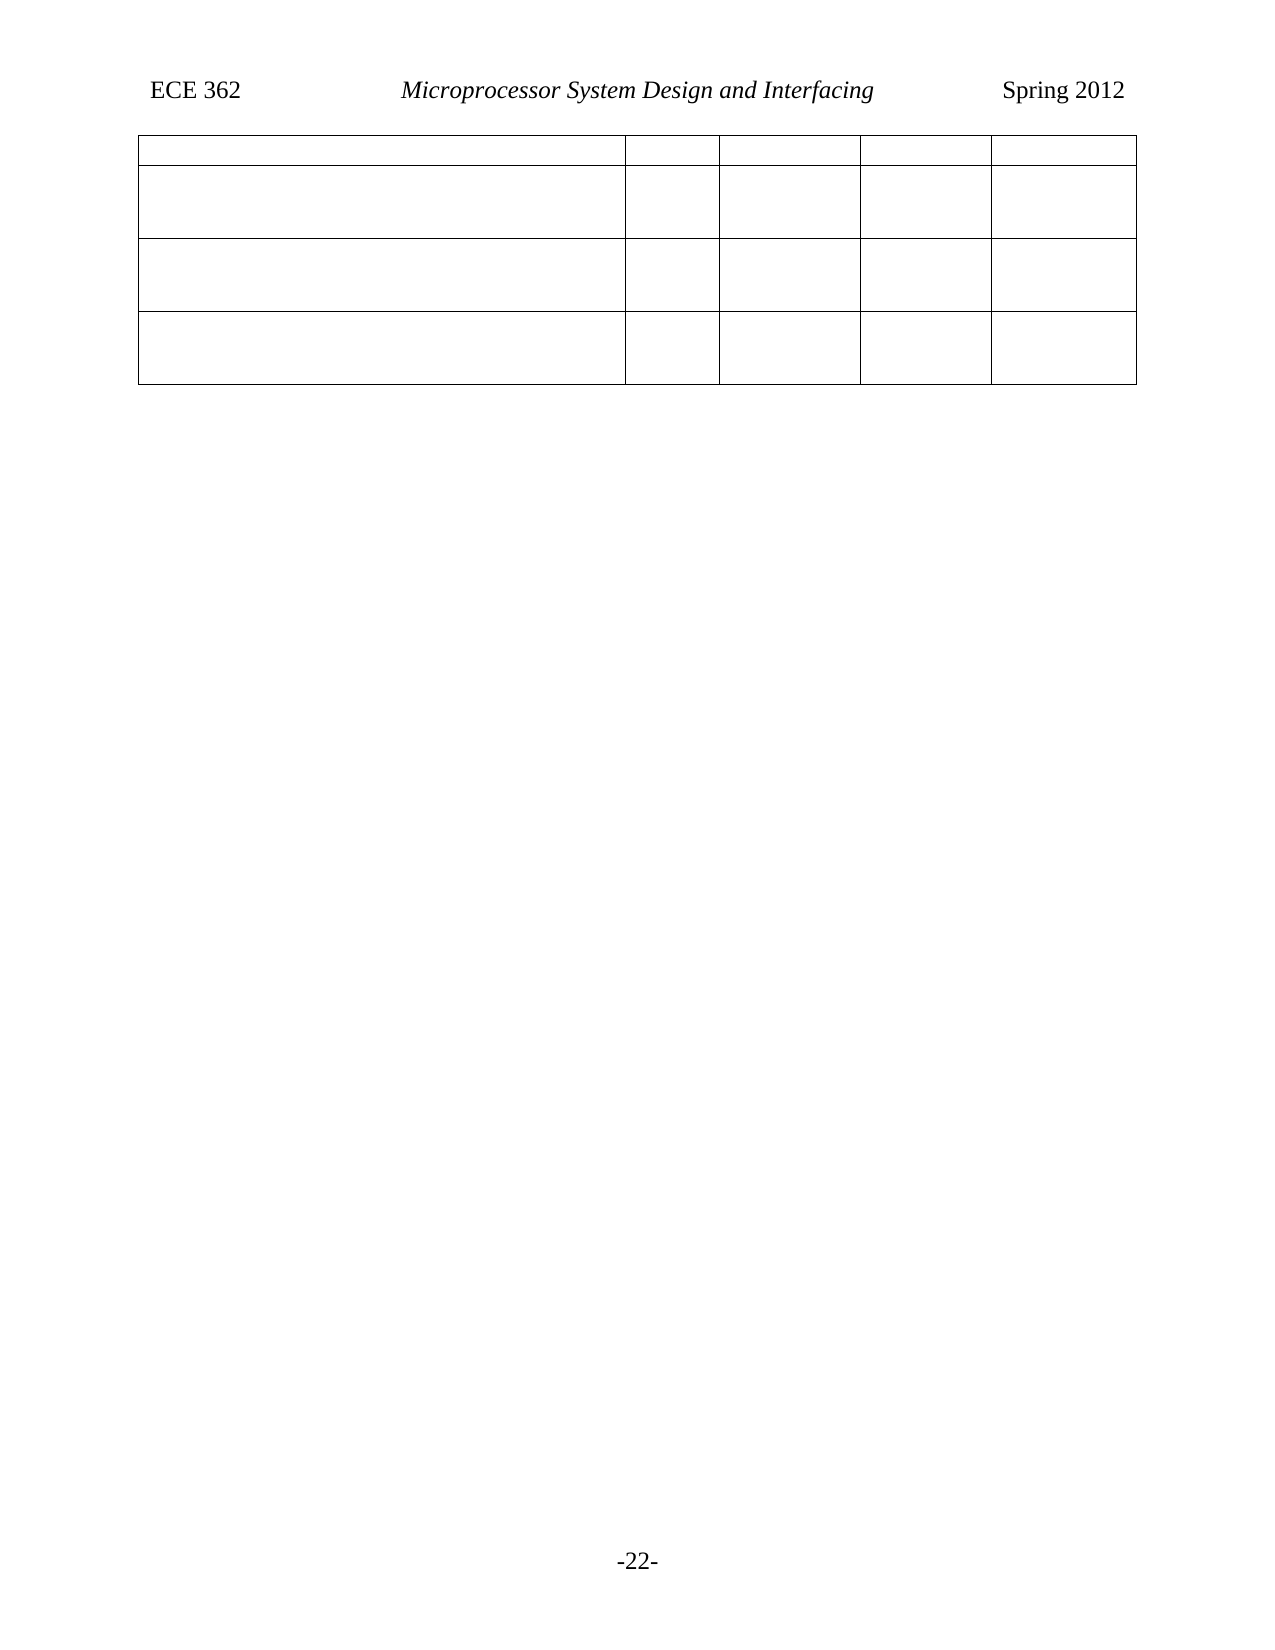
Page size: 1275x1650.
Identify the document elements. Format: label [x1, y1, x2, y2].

table_cell [139, 166, 625, 238]
table_cell [720, 166, 860, 238]
table_cell [626, 136, 719, 165]
table_cell [992, 239, 1136, 311]
table_cell [626, 166, 719, 238]
table_cell [626, 239, 719, 311]
table_cell [720, 239, 860, 311]
table_cell [720, 312, 860, 383]
table_cell [139, 136, 625, 165]
table_cell [861, 312, 991, 383]
table_cell [992, 166, 1136, 238]
table_cell [861, 136, 991, 165]
table_cell [139, 312, 625, 383]
table_cell [139, 239, 625, 311]
table_cell [861, 239, 991, 311]
table_cell [992, 136, 1136, 165]
table_cell [626, 312, 719, 383]
table_cell [720, 136, 860, 165]
table_cell [861, 166, 991, 238]
table_cell [992, 312, 1136, 383]
